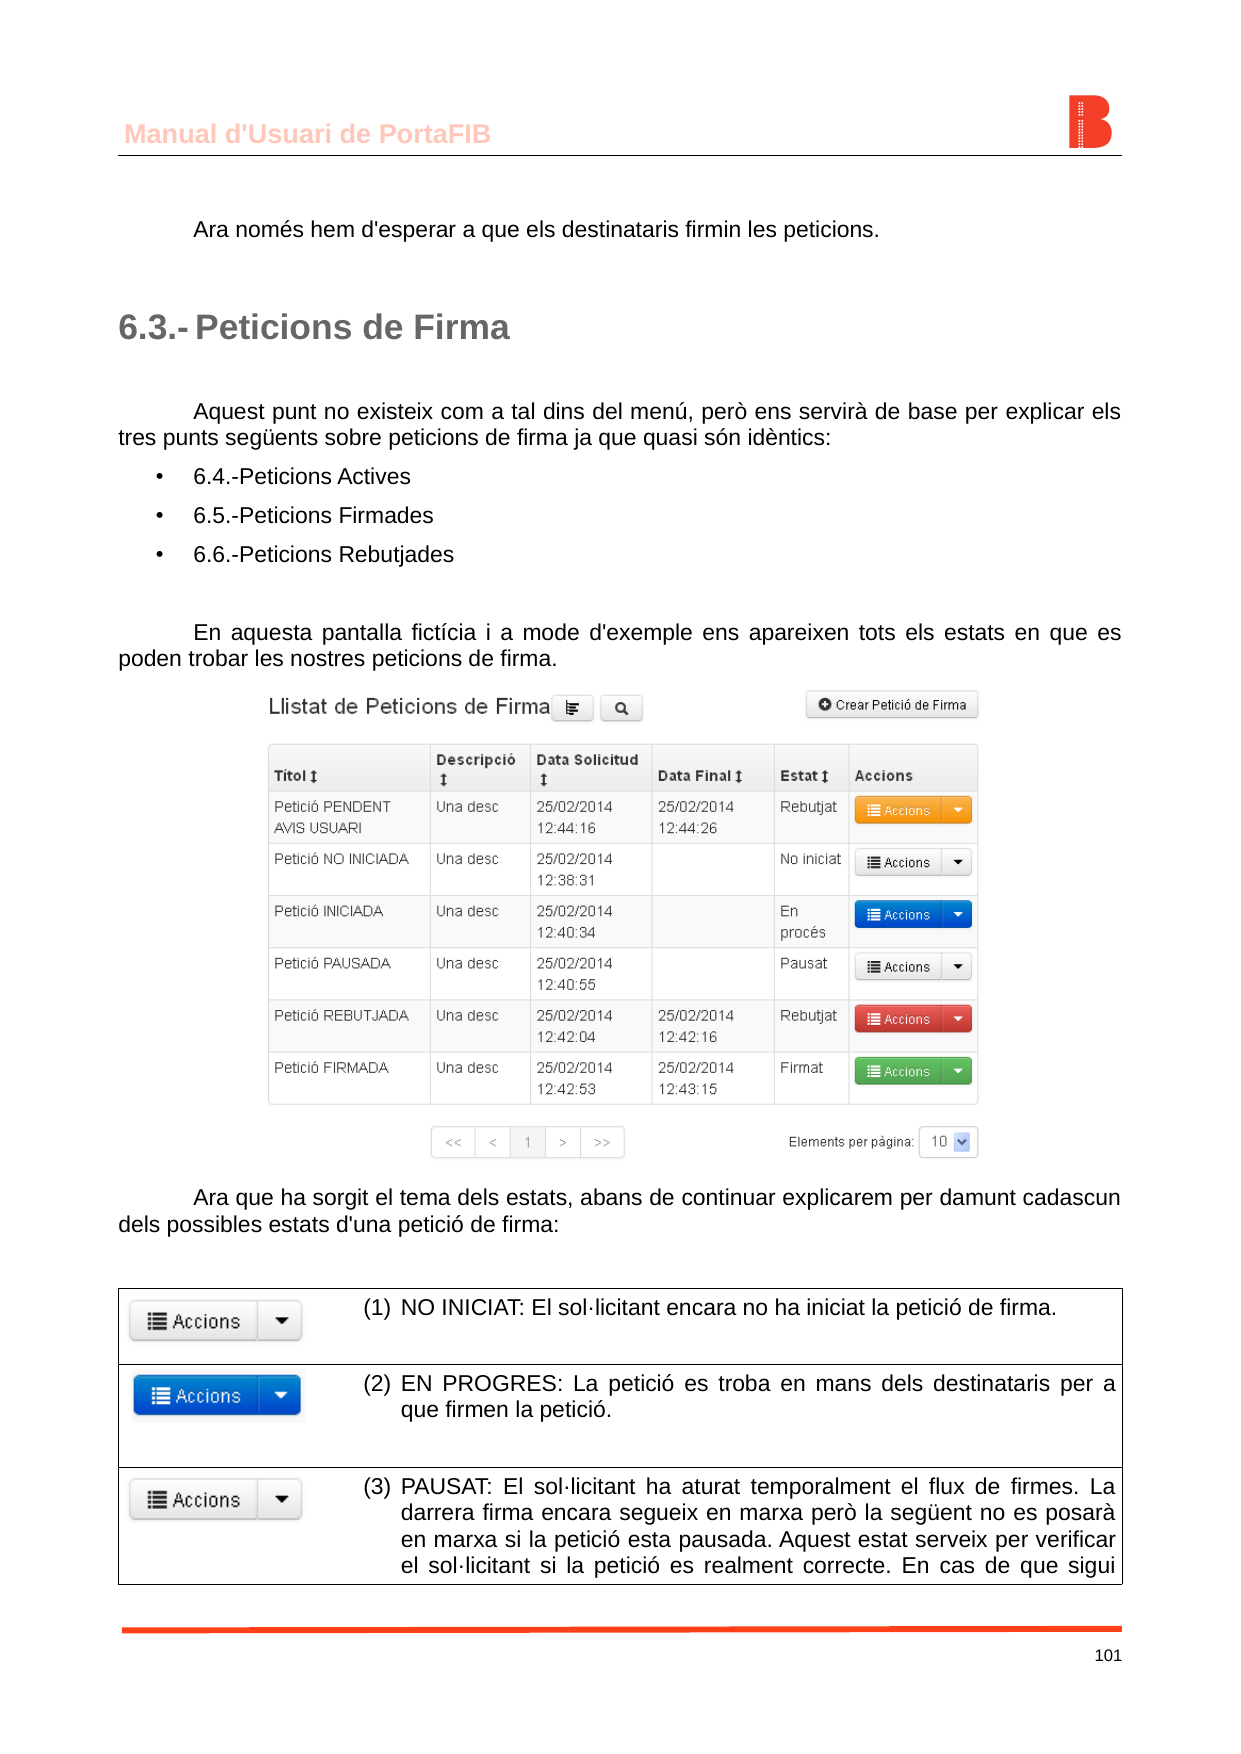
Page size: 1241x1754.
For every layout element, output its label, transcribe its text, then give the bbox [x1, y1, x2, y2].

picture [1063, 94, 1117, 150]
list 6.4.-Peticions Actives [156, 463, 1122, 489]
text Aquest punt no existeix com a tal dins del menú, però ens servirà de base per explicar els tres punts següents sobre peticions de firma ja que quasi són idèntics: [118, 398, 1122, 451]
table_cell PAUSAT: El sol·licitant ha aturat temporalment el flux de firmes. La darrera firma encara segueix en marxa però la següent no es posarà en marxa si la petició esta pausada. Aquest estat serveix per verificar el sol·licitant si la petició es realment correcte. En cas de que sigui [320, 1468, 1122, 1584]
table_cell EN PROGRES: La petició es troba en mans dels destinataris per a que firmen la petició. [320, 1365, 1122, 1467]
table_cell [119, 1423, 320, 1467]
table_header [119, 1289, 320, 1364]
list 6.6.-Peticions Rebutjades [156, 541, 1122, 567]
text Ara que ha sorgit el tema dels estats, abans de continuar explicarem per damunt cadascun dels possibles estats d'una petició de firma: [118, 1184, 1122, 1237]
text Ara només hem d'esperar a que els destinataris firmin les peticions. [118, 216, 1122, 242]
picture [252, 683, 988, 1172]
text En aquesta pantalla fictícia i a mode d'exemple ens apareixen tots els estats en que es poden trobar les nostres peticions de firma. [118, 619, 1122, 671]
table_header NO INICIAT: El sol·licitant encara no ha iniciat la petició de firma. [320, 1289, 1122, 1364]
table_cell [119, 1468, 320, 1584]
subtitle Peticions de Firma [118, 306, 1122, 347]
picture [123, 1294, 309, 1346]
table_cell [119, 1365, 320, 1422]
picture [131, 1369, 307, 1423]
list 6.5.-Peticions Firmades [156, 502, 1122, 528]
picture [123, 1472, 309, 1525]
